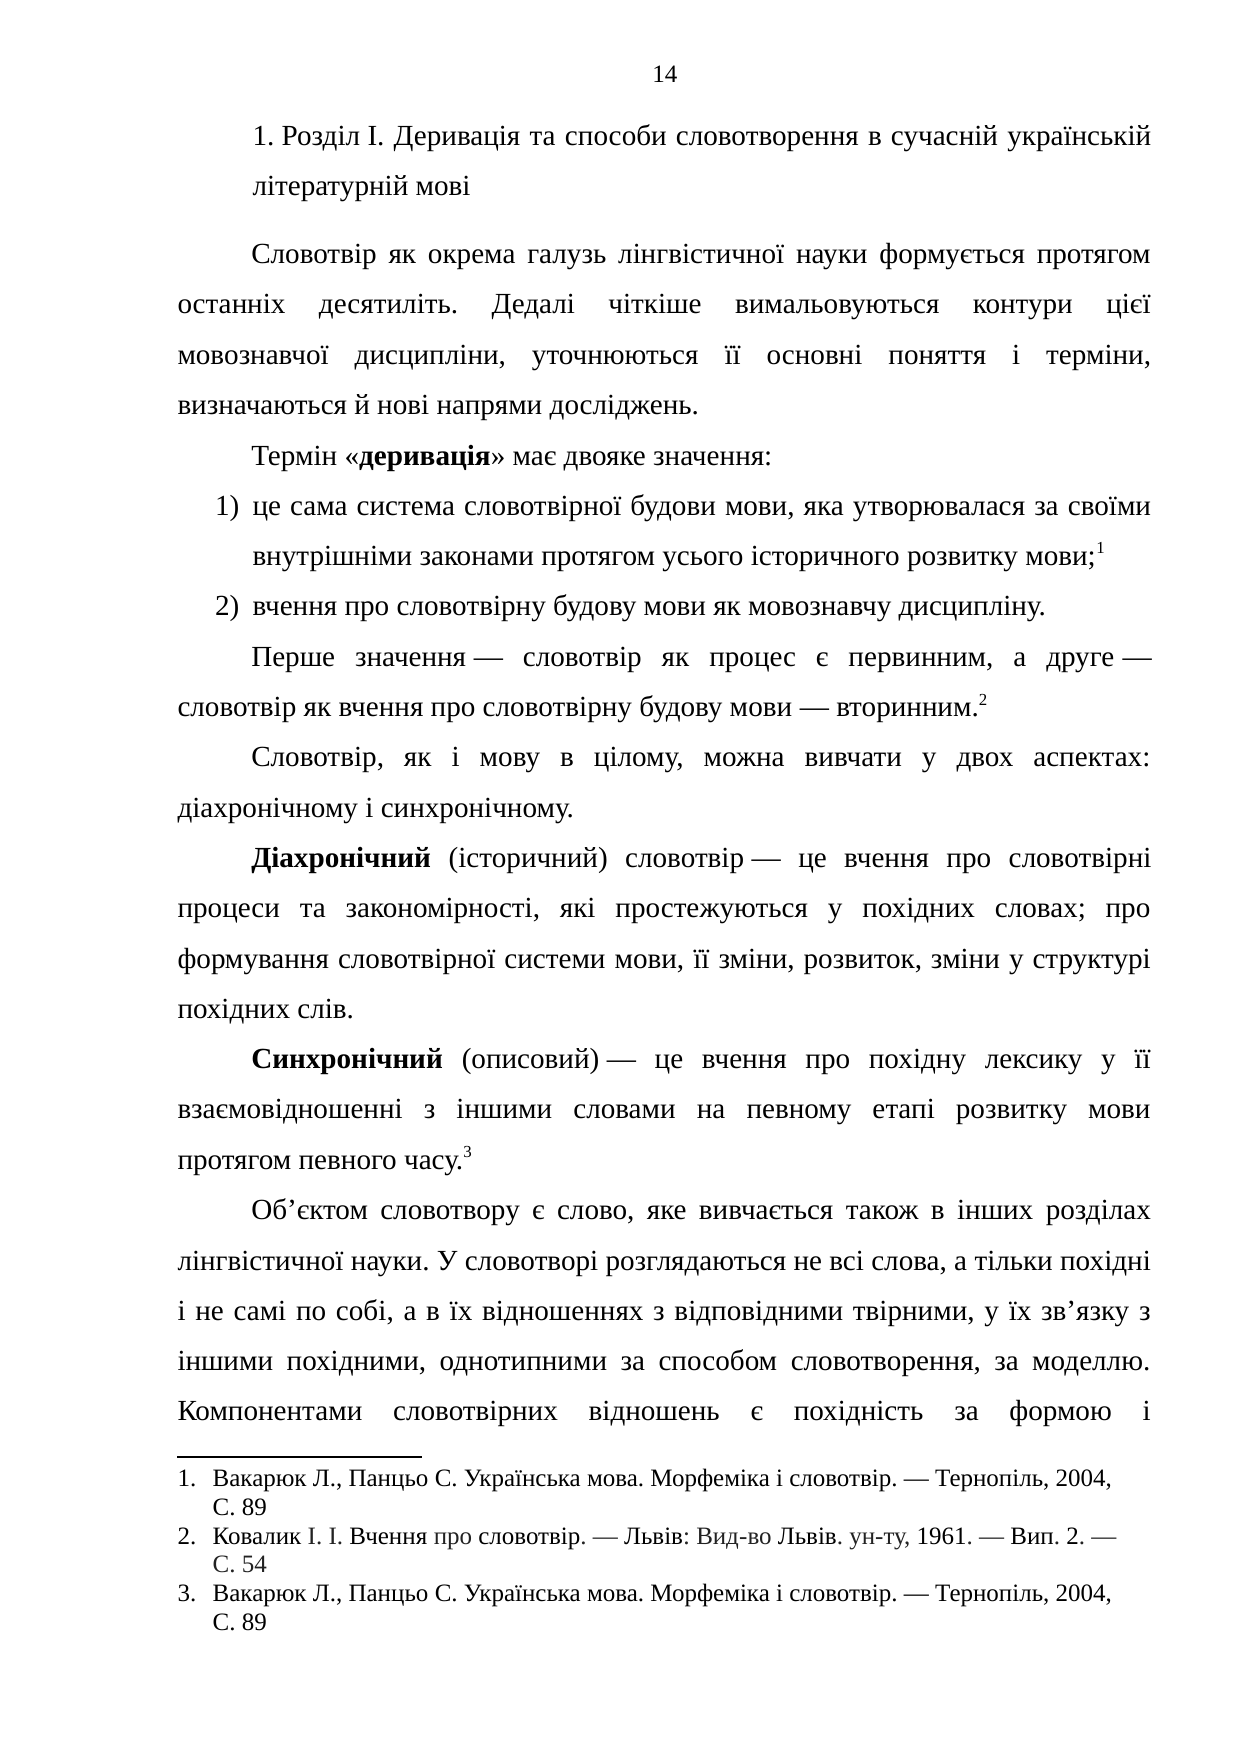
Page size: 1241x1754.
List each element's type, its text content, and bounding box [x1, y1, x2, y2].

text Синхронічний (описовий) — це вчення про похідну лексику у її взаємовідношенні з іншими словами на певному етапі розвитку мови протягом певного часу. [177, 1041, 1152, 1176]
text Словотвір, як і мову в цілому, можна вивчати у двох аспектах: діахронічному і синхронічному. [177, 739, 1152, 823]
text Перше значення — словотвір як процес є первинним, а друге — словотвір як вчення про словотвірну будову мови — вторинним. [177, 639, 1152, 723]
text Словотвір як окрема галузь лінгвістичної науки формується протягом останніх десятиліть. Дедалі чіткіше вимальовуються контури цієї мовознавчої дисципліни, уточнюються її основні поняття і терміни, визначаються й нові напрями досліджень. [177, 236, 1152, 421]
text Ковалик І. І. Вчення про словотвір. — Львів: Вид‑во Львів. ун‑ту, 1961. — Вип. 2. —С. 54 [177, 1521, 1152, 1578]
text Об’єктом словотвору є слово, яке вивчається також в інших розділах лінгвістичної науки. У словотворі розглядаються не всі слова, а тільки похідні і не самі по собі, а в їх відношеннях з відповідними твірними, у їх зв’язку з іншими похідними, однотипними за способом словотворення, за моделлю. Компонентами словотвірних відношень є похідність за формою і [177, 1192, 1152, 1427]
subtitle 1. Розділ І. Деривація та способи словотворення в сучасній українській літературній мові [215, 118, 1152, 202]
text Термін «деривація» має двояке значення: [177, 438, 1152, 471]
list вчення про словотвірну будову мови як мовознавчу дисципліну. [215, 588, 1152, 622]
text Діахронічний (історичний) словотвір — це вчення про словотвірні процеси та закономірності, які простежуються у похідних словах; про формування словотвірної системи мови, її зміни, розвиток, зміни у структурі похідних слів. [177, 840, 1152, 1024]
text Вакарюк Л., Панцьо С. Українська мова. Морфеміка і словотвір. — Тернопіль, 2004, C. 89 [177, 1578, 1152, 1636]
list це сама система словотвірної будови мови, яка утворювалася за своїми внутрішніми законами протягом усього історичного розвитку мови; [215, 488, 1152, 572]
list Вакарюк Л., Панцьо С. Українська мова. Морфеміка і словотвір. — Тернопіль, 2004, C. 89 [177, 1463, 1152, 1521]
